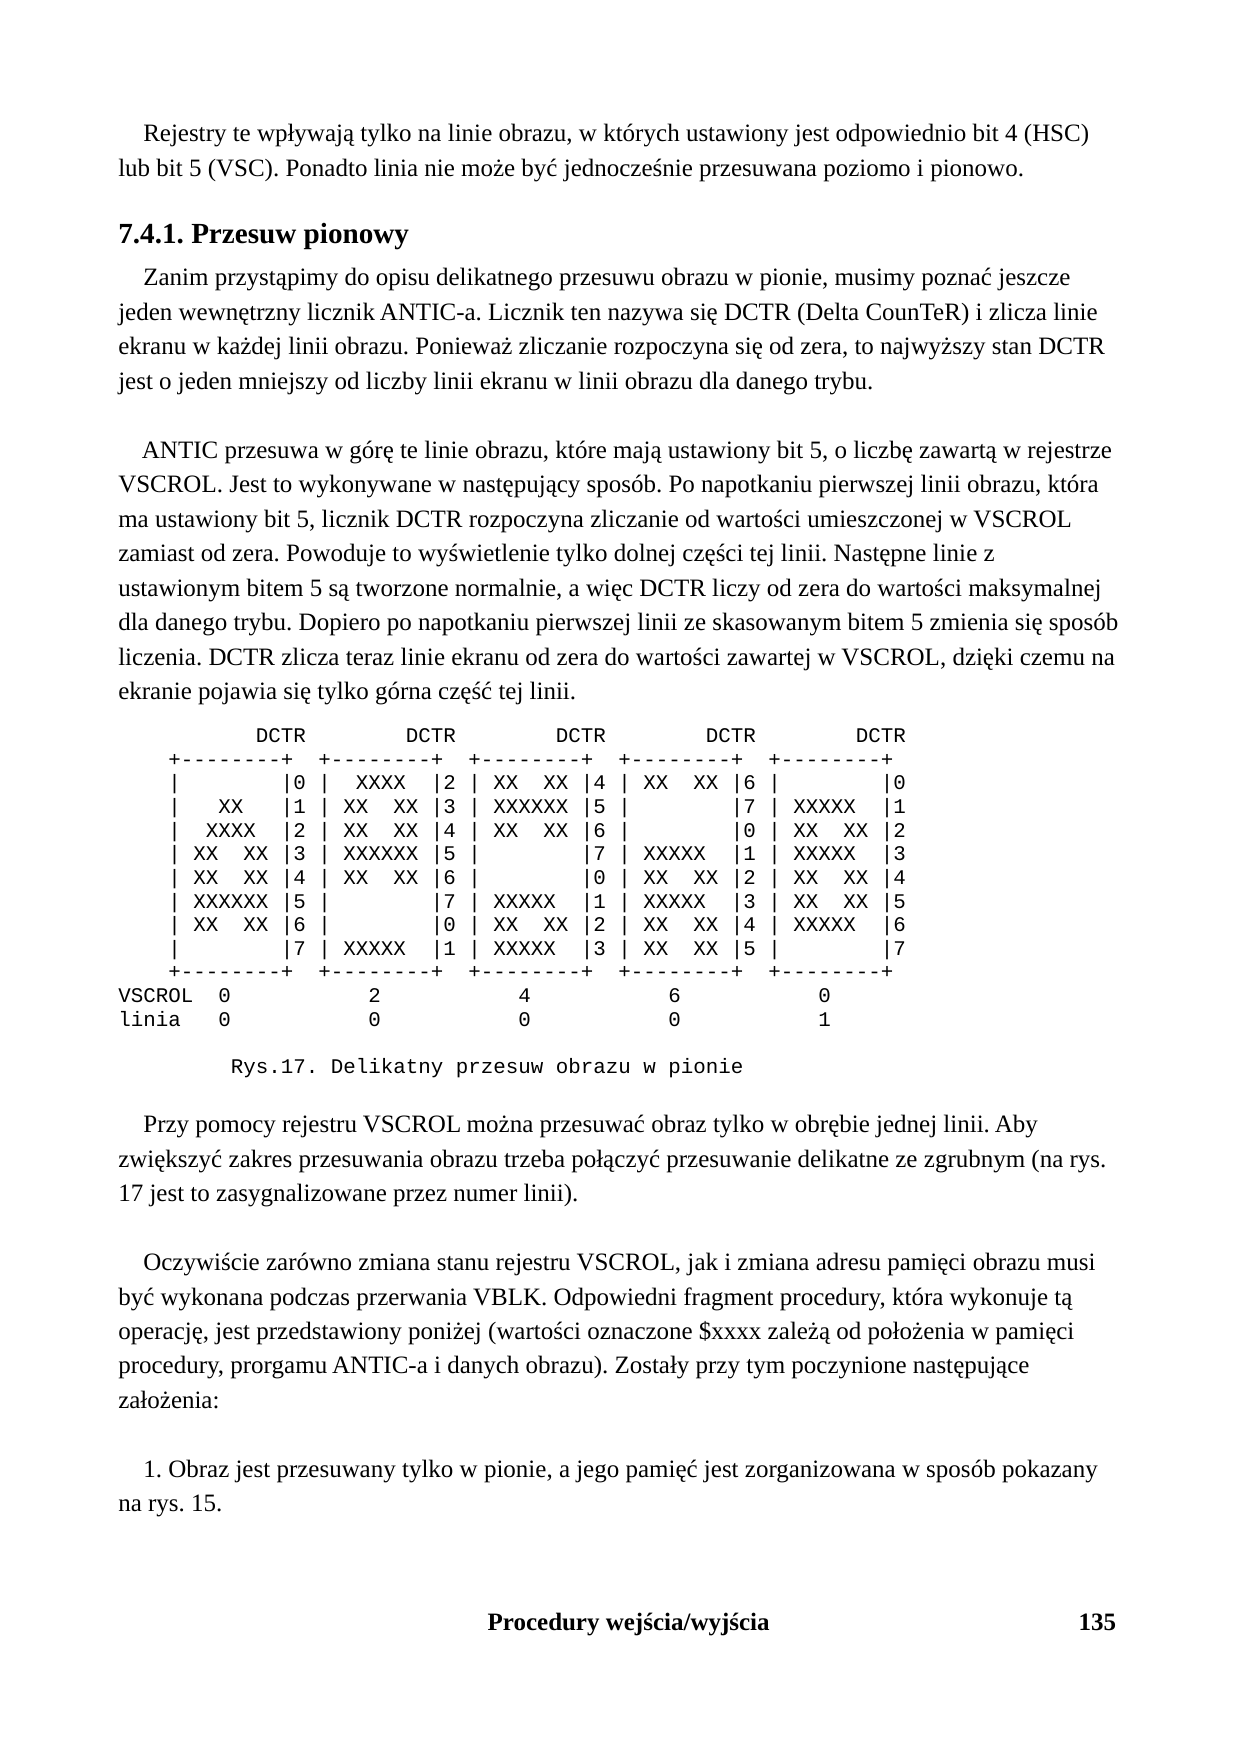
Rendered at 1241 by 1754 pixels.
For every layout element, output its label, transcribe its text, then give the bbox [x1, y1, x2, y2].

subtitle 7.4.1. Przesuw pionowy [118, 216, 1122, 250]
text | XX XX |4 | XX XX |6 | |0 | XX XX |2 | XX XX |4 [118, 867, 1122, 891]
text | XXXXXX |5 | |7 | XXXXX |1 | XXXXX |3 | XX XX |5 [118, 891, 1122, 914]
text | XX XX |3 | XXXXXX |5 | |7 | XXXXX |1 | XXXXX |3 [118, 843, 1122, 867]
text linia 0 0 0 0 1 [118, 1009, 1122, 1032]
text Rejestry te wpływają tylko na linie obrazu, w których ustawiony jest odpowiednio bit 4 (HSC) lub bit 5 (VSC). Ponadto linia nie może być jednocześnie przesuwana poziomo i pionowo. [118, 118, 1122, 181]
text Rys.17. Delikatny przesuw obrazu w pionie [118, 1056, 1122, 1080]
text | XXXX |2 | XX XX |4 | XX XX |6 | |0 | XX XX |2 [118, 820, 1122, 843]
text | XX XX |6 | |0 | XX XX |2 | XX XX |4 | XXXXX |6 [118, 914, 1122, 938]
text | |7 | XXXXX |1 | XXXXX |3 | XX XX |5 | |7 [118, 938, 1122, 962]
text | XX |1 | XX XX |3 | XXXXXX |5 | |7 | XXXXX |1 [118, 796, 1122, 820]
text +--------+ +--------+ +--------+ +--------+ +--------+ [118, 749, 1122, 772]
text +--------+ +--------+ +--------+ +--------+ +--------+ [118, 962, 1122, 985]
text DCTR DCTR DCTR DCTR DCTR [118, 725, 1122, 749]
text | |0 | XXXX |2 | XX XX |4 | XX XX |6 | |0 [118, 772, 1122, 796]
text Zanim przystąpimy do opisu delikatnego przesuwu obrazu w pionie, musimy poznać jeszcze jeden wewnętrzny licznik ANTIC-a. Licznik ten nazywa się DCTR (Delta CounTeR) i zlicza linie ekranu w każdej linii obrazu. Ponieważ zliczanie rozpoczyna się od zera, to najwyższy stan DCTR jest o jeden mniejszy od liczby linii ekranu w linii obrazu dla danego trybu. ANTIC przesuwa w górę te linie obrazu, które mają ustawiony bit 5, o liczbę zawartą w rejestrze VSCROL. Jest to wykonywane w następujący sposób. Po napotkaniu pierwszej linii obrazu, która ma ustawiony bit 5, licznik DCTR rozpoczyna zliczanie od wartości umieszczonej w VSCROL zamiast od zera. Powoduje to wyświetlenie tylko dolnej części tej linii. Następne linie z ustawionym bitem 5 są tworzone normalnie, a więc DCTR liczy od zera do wartości maksymalnej dla danego trybu. Dopiero po napotkaniu pierwszej linii ze skasowanym bitem 5 zmienia się sposób liczenia. DCTR zlicza teraz linie ekranu od zera do wartości zawartej w VSCROL, dzięki czemu na ekranie pojawia się tylko górna część tej linii. [118, 262, 1122, 705]
text VSCROL 0 2 4 6 0 [118, 985, 1122, 1009]
text Przy pomocy rejestru VSCROL można przesuwać obraz tylko w obrębie jednej linii. Aby zwiększyć zakres przesuwania obrazu trzeba połączyć przesuwanie delikatne ze zgrubnym (na rys. 17 jest to zasygnalizowane przez numer linii). Oczywiście zarówno zmiana stanu rejestru VSCROL, jak i zmiana adresu pamięci obrazu musi być wykonana podczas przerwania VBLK. Odpowiedni fragment procedury, która wykonuje tą operację, jest przedstawiony poniżej (wartości oznaczone $xxxx zależą od położenia w pamięci procedury, prorgamu ANTIC-a i danych obrazu). Zostały przy tym poczynione następujące założenia: 1. Obraz jest przesuwany tylko w pionie, a jego pamięć jest zorganizowana w sposób pokazany na rys. 15. [118, 1109, 1122, 1552]
